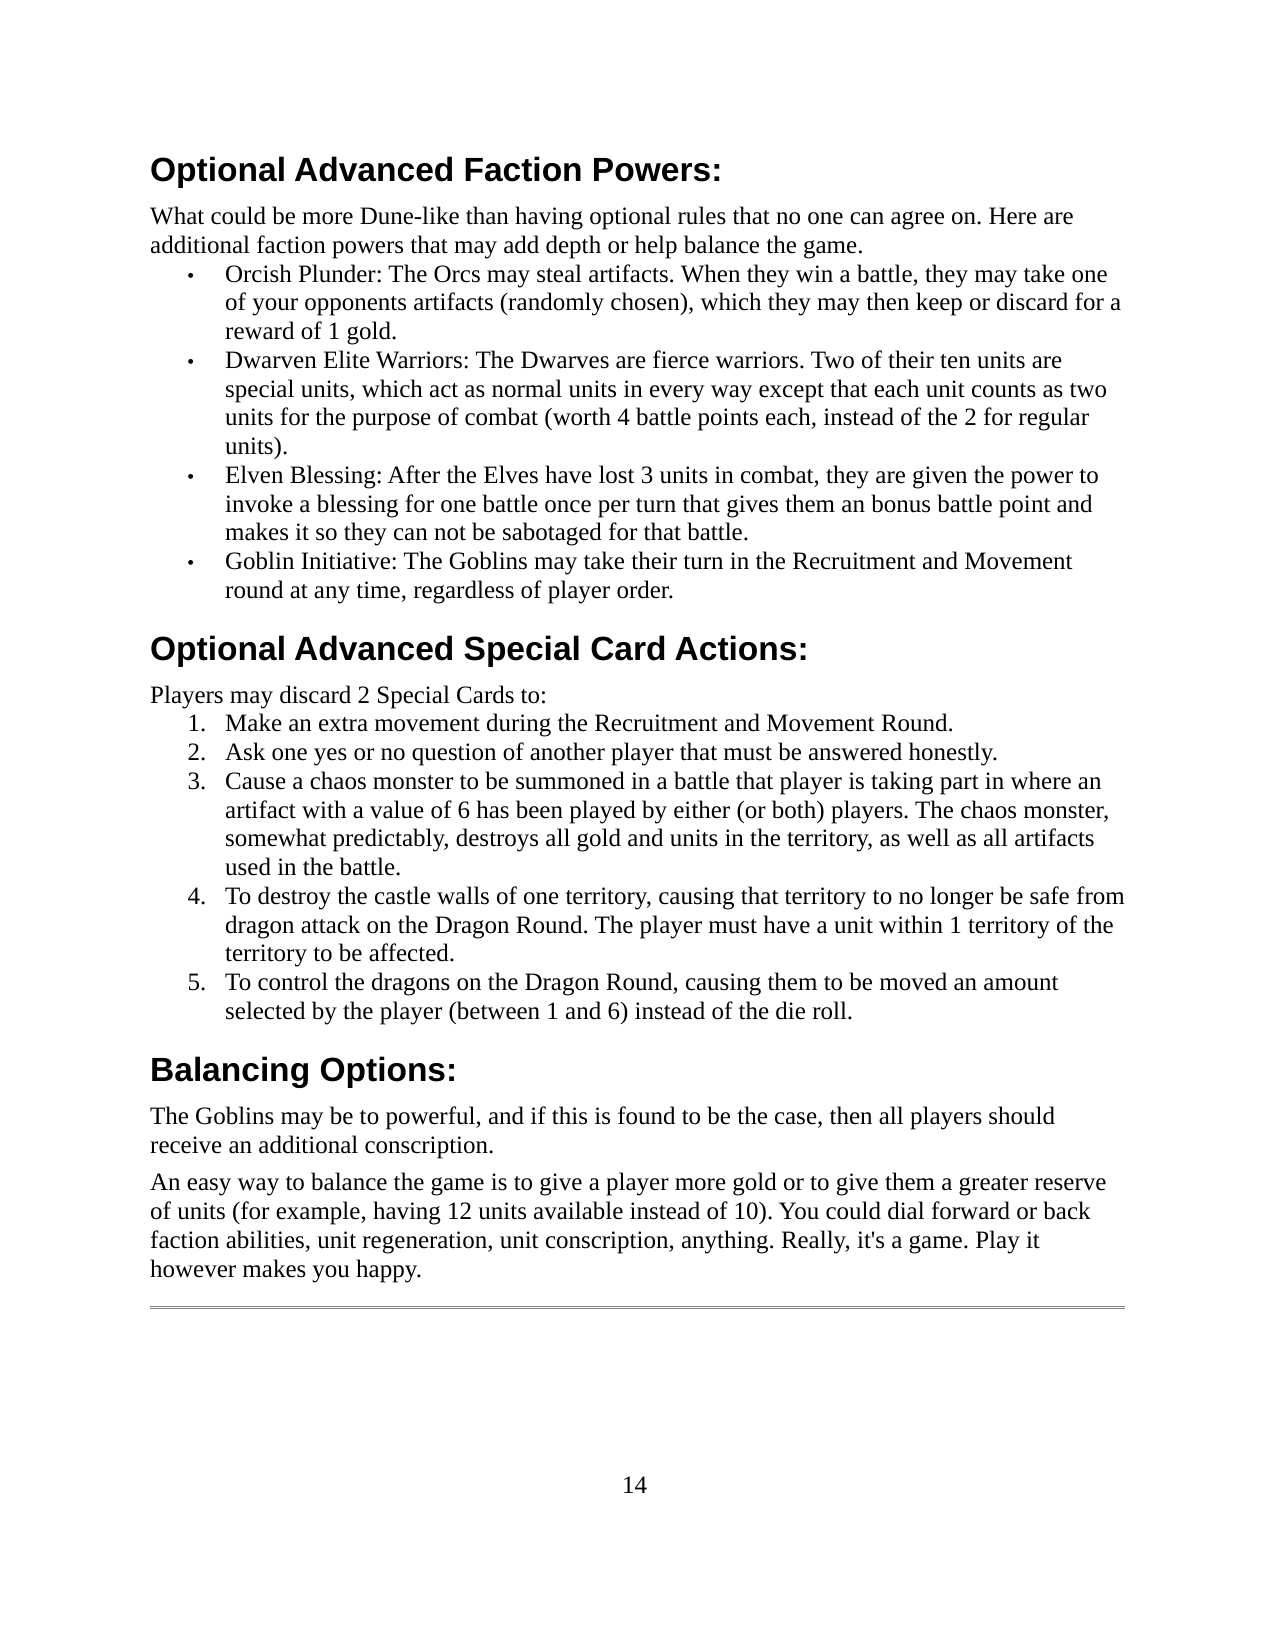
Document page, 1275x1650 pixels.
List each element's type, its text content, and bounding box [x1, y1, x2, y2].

subtitle Optional Advanced Special Card Actions: [150, 629, 1125, 667]
list Orcish Plunder: The Orcs may steal artifacts. When they win a battle, they may take one of your opponents artifacts (randomly chosen), which they may then keep or discard for a reward of 1 gold. [187, 259, 1125, 345]
list Cause a chaos monster to be summoned in a battle that player is taking part in where an artifact with a value of 6 has been played by either (or both) players. The chaos monster, somewhat predictably, destroys all gold and units in the territory, as well as all artifacts used in the battle. [187, 766, 1125, 881]
text An easy way to balance the game is to give a player more gold or to give them a greater reserve of units (for example, having 12 units available instead of 10). You could dial forward or back faction abilities, unit regeneration, unit conscription, anything. Really, it's a game. Play it however makes you happy. [150, 1167, 1125, 1282]
list Elven Blessing: After the Elves have lost 3 units in combat, they are given the power to invoke a blessing for one battle once per turn that gives them an bonus battle point and makes it so they can not be sabotaged for that battle. [187, 460, 1125, 546]
text What could be more Dune-like than having optional rules that no one can agree on. Here are additional faction powers that may add depth or help balance the game. [150, 201, 1125, 259]
list Ask one yes or no question of another player that must be answered honestly. [187, 737, 1125, 766]
list Make an extra movement during the Recruitment and Movement Round. [187, 708, 1125, 737]
text Players may discard 2 Special Cards to: [150, 680, 1125, 708]
subtitle Optional Advanced Faction Powers: [150, 150, 1125, 189]
list To destroy the castle walls of one territory, causing that territory to no longer be safe from dragon attack on the Dragon Round. The player must have a unit within 1 territory of the territory to be affected. [187, 881, 1125, 967]
list Goblin Initiative: The Goblins may take their turn in the Recruitment and Movement round at any time, regardless of player order. [187, 546, 1125, 604]
list Dwarven Elite Warriors: The Dwarves are fierce warriors. Two of their ten units are special units, which act as normal units in every way except that each unit counts as two units for the purpose of combat (worth 4 battle points each, instead of the 2 for regular units). [187, 345, 1125, 460]
text The Goblins may be to powerful, and if this is found to be the case, then all players should receive an additional conscription. [150, 1101, 1125, 1158]
subtitle Balancing Options: [150, 1050, 1125, 1088]
list To control the dragons on the Dragon Round, causing them to be moved an amount selected by the player (between 1 and 6) instead of the die roll. [187, 967, 1125, 1025]
